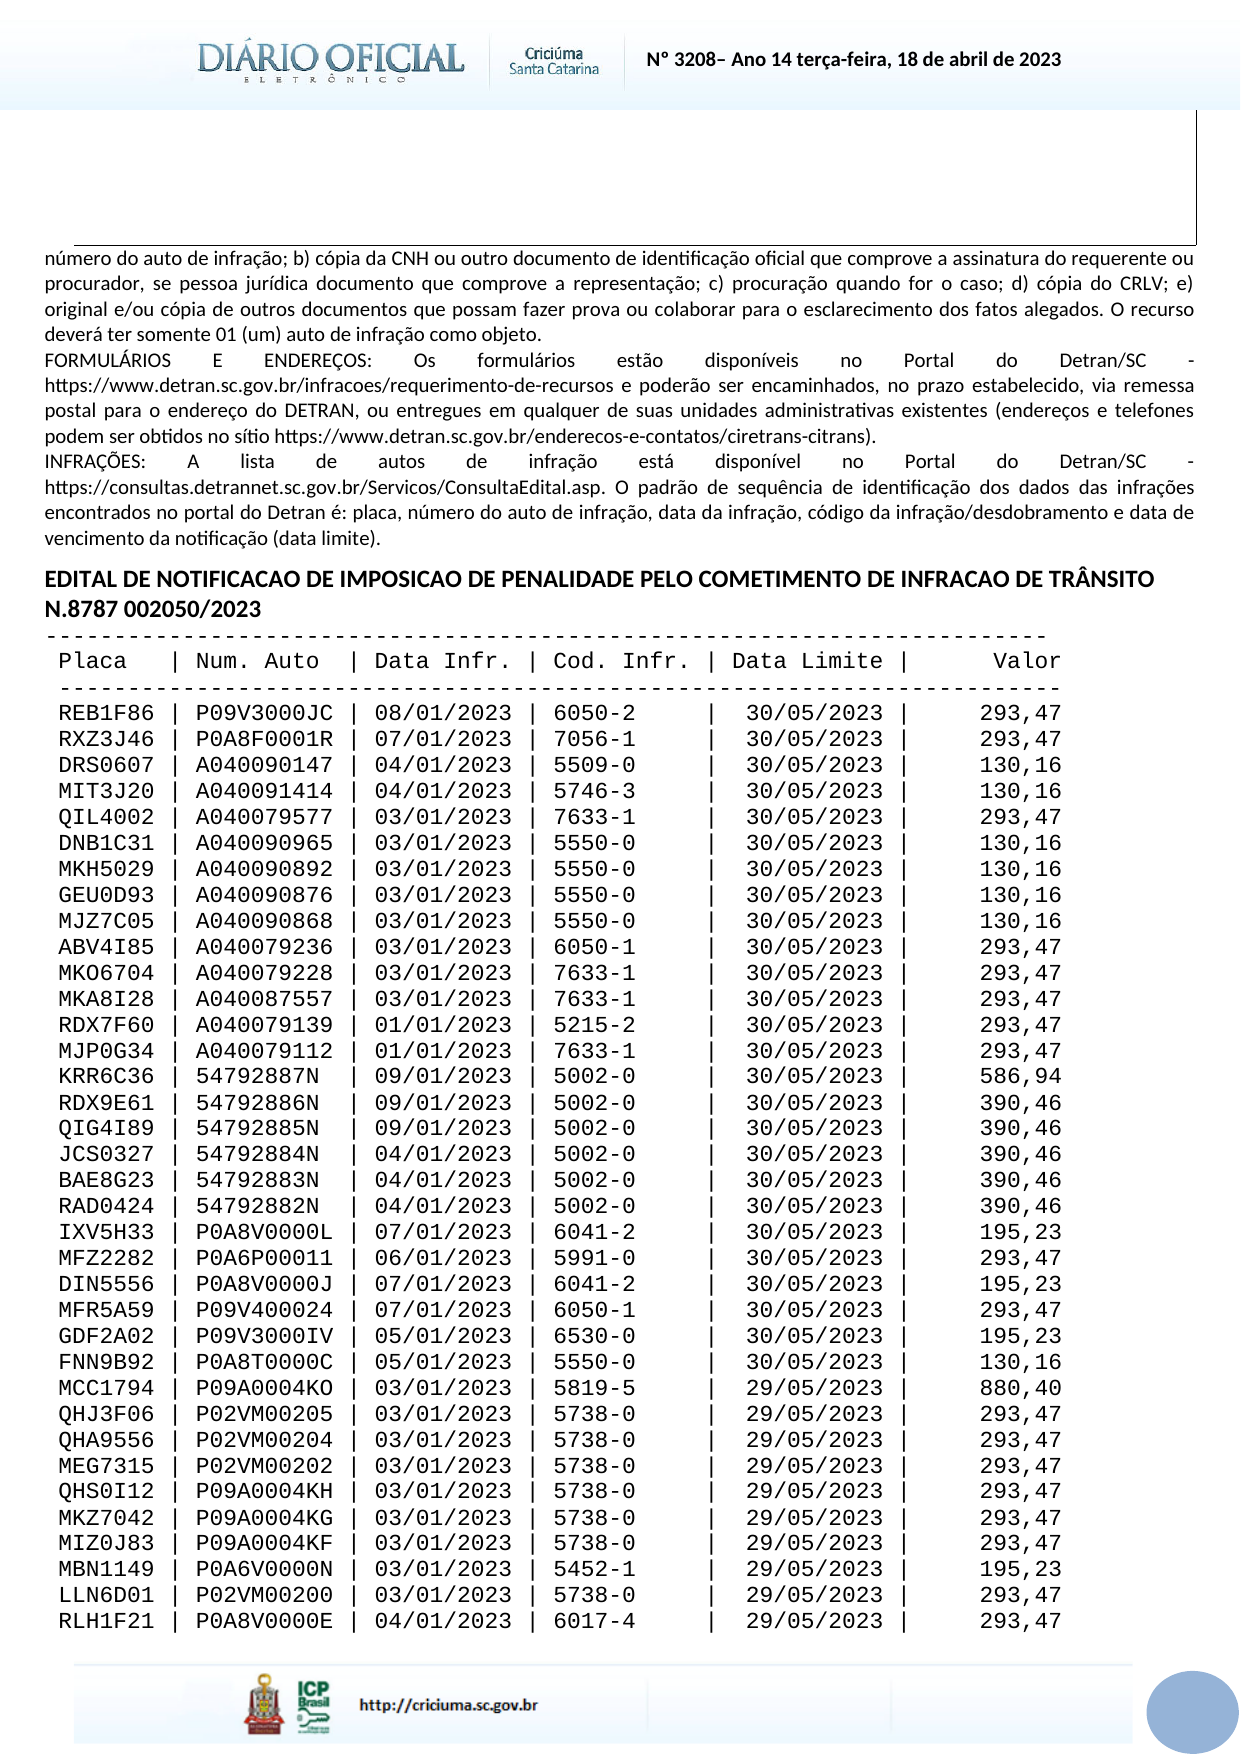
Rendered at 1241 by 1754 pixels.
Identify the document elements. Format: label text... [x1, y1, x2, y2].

text QIL4002 | A040079577 | 03/01/2023 | 7633-1 | 30/05/2023 | 293,47 [44, 806, 1196, 831]
text FNN9B92 | P0A8T0000C | 05/01/2023 | 5550-0 | 30/05/2023 | 130,16 [44, 1350, 1196, 1376]
text LLN6D01 | P02VM00200 | 03/01/2023 | 5738-0 | 29/05/2023 | 293,47 [44, 1584, 1196, 1609]
text QHJ3F06 | P02VM00205 | 03/01/2023 | 5738-0 | 29/05/2023 | 293,47 [44, 1402, 1196, 1428]
text REB1F86 | P09V3000JC | 08/01/2023 | 6050-2 | 30/05/2023 | 293,47 [44, 702, 1196, 728]
text GDF2A02 | P09V3000IV | 05/01/2023 | 6530-0 | 30/05/2023 | 195,23 [44, 1324, 1196, 1350]
text INFRAÇÕES: A lista de autos de infração está disponível no Portal do Detran/SC - https://consultas.detrannet.sc.gov.br/Servicos/ConsultaEdital.asp. O padrão de sequência de identificação dos dados das infrações encontrados no portal do Detran é: placa, número do auto de infração, data da infração, código da infração/desdobramento e data de vencimento da notificação (data limite). [44, 448, 1196, 550]
text KRR6C36 | 54792887N | 09/01/2023 | 5002-0 | 30/05/2023 | 586,94 [44, 1065, 1196, 1091]
text MKH5029 | A040090892 | 03/01/2023 | 5550-0 | 30/05/2023 | 130,16 [44, 857, 1196, 883]
text QHS0I12 | P09A0004KH | 03/01/2023 | 5738-0 | 29/05/2023 | 293,47 [44, 1480, 1196, 1506]
text RDX9E61 | 54792886N | 09/01/2023 | 5002-0 | 30/05/2023 | 390,46 [44, 1091, 1196, 1117]
text MFZ2282 | P0A6P00011 | 06/01/2023 | 5991-0 | 30/05/2023 | 293,47 [44, 1246, 1196, 1272]
text EDITAL DE NOTIFICACAO DE IMPOSICAO DE PENALIDADE PELO COMETIMENTO DE INFRACAO DE TRÂNSITO N.8787 002050/2023 [44, 563, 1196, 624]
text BAE8G23 | 54792883N | 04/01/2023 | 5002-0 | 30/05/2023 | 390,46 [44, 1169, 1196, 1194]
text GEU0D93 | A040090876 | 03/01/2023 | 5550-0 | 30/05/2023 | 130,16 [44, 883, 1196, 909]
text MJZ7C05 | A040090868 | 03/01/2023 | 5550-0 | 30/05/2023 | 130,16 [44, 909, 1196, 935]
text ------------------------------------------------------------------------- [44, 624, 1196, 650]
text ABV4I85 | A040079236 | 03/01/2023 | 6050-1 | 30/05/2023 | 293,47 [44, 935, 1196, 961]
text RLH1F21 | P0A8V0000E | 04/01/2023 | 6017-4 | 29/05/2023 | 293,47 [44, 1609, 1196, 1636]
text MKA8I28 | A040087557 | 03/01/2023 | 7633-1 | 30/05/2023 | 293,47 [44, 987, 1196, 1013]
text FORMULÁRIOS E ENDEREÇOS: Os formulários estão disponíveis no Portal do Detran/SC - https://www.detran.sc.gov.br/infracoes/requerimento-de-recursos e poderão ser encaminhados, no prazo estabelecido, via remessa postal para o endereço do DETRAN, ou entregues em qualquer de suas unidades administrativas existentes (endereços e telefones podem ser obtidos no sítio https://www.detran.sc.gov.br/enderecos-e-contatos/ciretrans-citrans). [44, 347, 1196, 448]
text MFR5A59 | P09V400024 | 07/01/2023 | 6050-1 | 30/05/2023 | 293,47 [44, 1298, 1196, 1324]
text MIZ0J83 | P09A0004KF | 03/01/2023 | 5738-0 | 29/05/2023 | 293,47 [44, 1532, 1196, 1558]
text RDX7F60 | A040079139 | 01/01/2023 | 5215-2 | 30/05/2023 | 293,47 [44, 1013, 1196, 1039]
text MKO6704 | A040079228 | 03/01/2023 | 7633-1 | 30/05/2023 | 293,47 [44, 961, 1196, 987]
text número do auto de infração; b) cópia da CNH ou outro documento de identificação oficial que comprove a assinatura do requerente ou procurador, se pessoa jurídica documento que comprove a representação; c) procuração quando for o caso; d) cópia do CRLV; e) original e/ou cópia de outros documentos que possam fazer prova ou colaborar para o esclarecimento dos fatos alegados. O recurso deverá ter somente 01 (um) auto de infração como objeto. [44, 245, 1196, 347]
text QHA9556 | P02VM00204 | 03/01/2023 | 5738-0 | 29/05/2023 | 293,47 [44, 1428, 1196, 1454]
text DNB1C31 | A040090965 | 03/01/2023 | 5550-0 | 30/05/2023 | 130,16 [44, 831, 1196, 857]
text Placa | Num. Auto | Data Infr. | Cod. Infr. | Data Limite | Valor [44, 650, 1196, 676]
text DRS0607 | A040090147 | 04/01/2023 | 5509-0 | 30/05/2023 | 130,16 [44, 754, 1196, 779]
text MEG7315 | P02VM00202 | 03/01/2023 | 5738-0 | 29/05/2023 | 293,47 [44, 1454, 1196, 1480]
text RXZ3J46 | P0A8F0001R | 07/01/2023 | 7056-1 | 30/05/2023 | 293,47 [44, 728, 1196, 754]
text MJP0G34 | A040079112 | 01/01/2023 | 7633-1 | 30/05/2023 | 293,47 [44, 1039, 1196, 1065]
text ------------------------------------------------------------------------- [44, 676, 1196, 702]
text QIG4I89 | 54792885N | 09/01/2023 | 5002-0 | 30/05/2023 | 390,46 [44, 1117, 1196, 1143]
text MIT3J20 | A040091414 | 04/01/2023 | 5746-3 | 30/05/2023 | 130,16 [44, 779, 1196, 806]
text MKZ7042 | P09A0004KG | 03/01/2023 | 5738-0 | 29/05/2023 | 293,47 [44, 1506, 1196, 1532]
text IXV5H33 | P0A8V0000L | 07/01/2023 | 6041-2 | 30/05/2023 | 195,23 [44, 1221, 1196, 1246]
text RAD0424 | 54792882N | 04/01/2023 | 5002-0 | 30/05/2023 | 390,46 [44, 1194, 1196, 1221]
text JCS0327 | 54792884N | 04/01/2023 | 5002-0 | 30/05/2023 | 390,46 [44, 1143, 1196, 1169]
text MCC1794 | P09A0004KO | 03/01/2023 | 5819-5 | 29/05/2023 | 880,40 [44, 1376, 1196, 1402]
text DIN5556 | P0A8V0000J | 07/01/2023 | 6041-2 | 30/05/2023 | 195,23 [44, 1272, 1196, 1298]
text MBN1149 | P0A6V0000N | 03/01/2023 | 5452-1 | 29/05/2023 | 195,23 [44, 1558, 1196, 1584]
